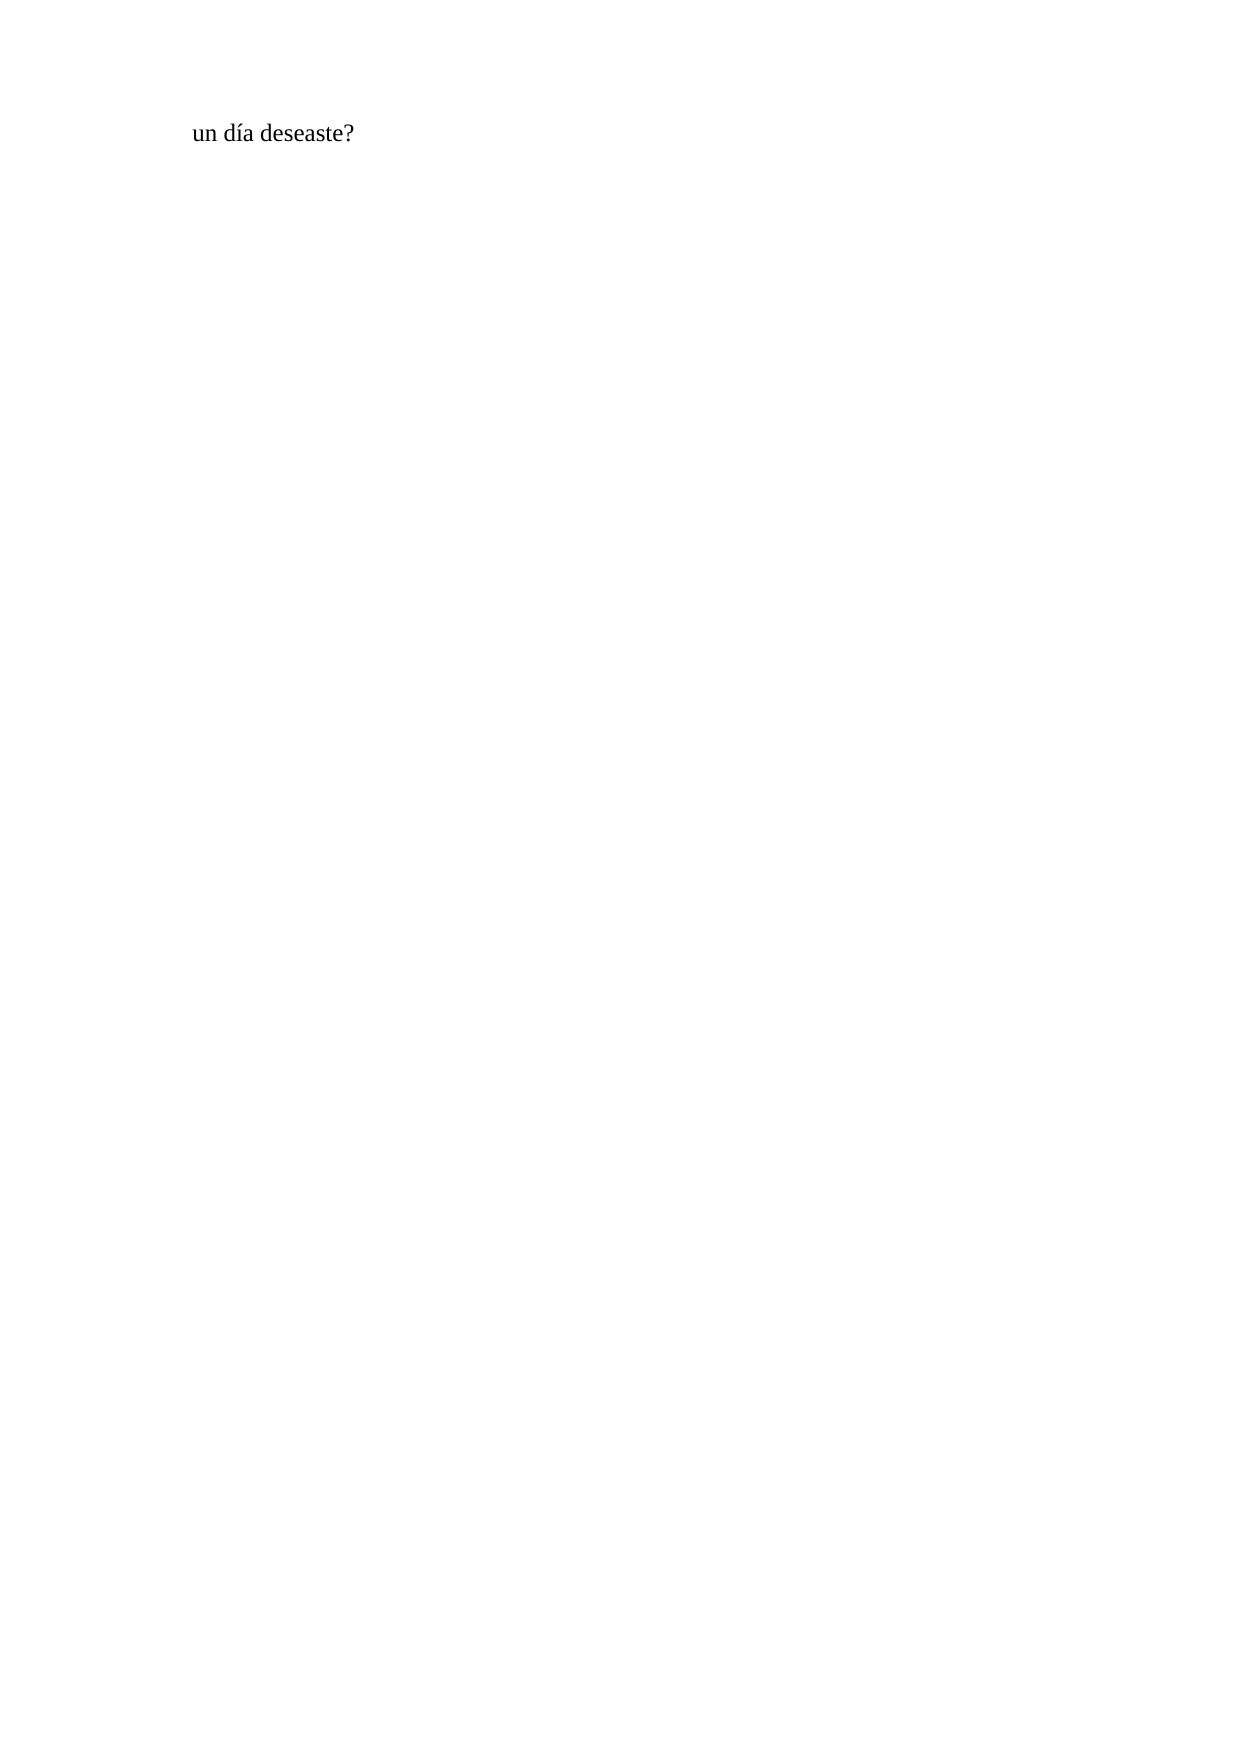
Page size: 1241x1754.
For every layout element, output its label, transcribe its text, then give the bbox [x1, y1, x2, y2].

text un día deseaste? [118, 118, 1122, 147]
